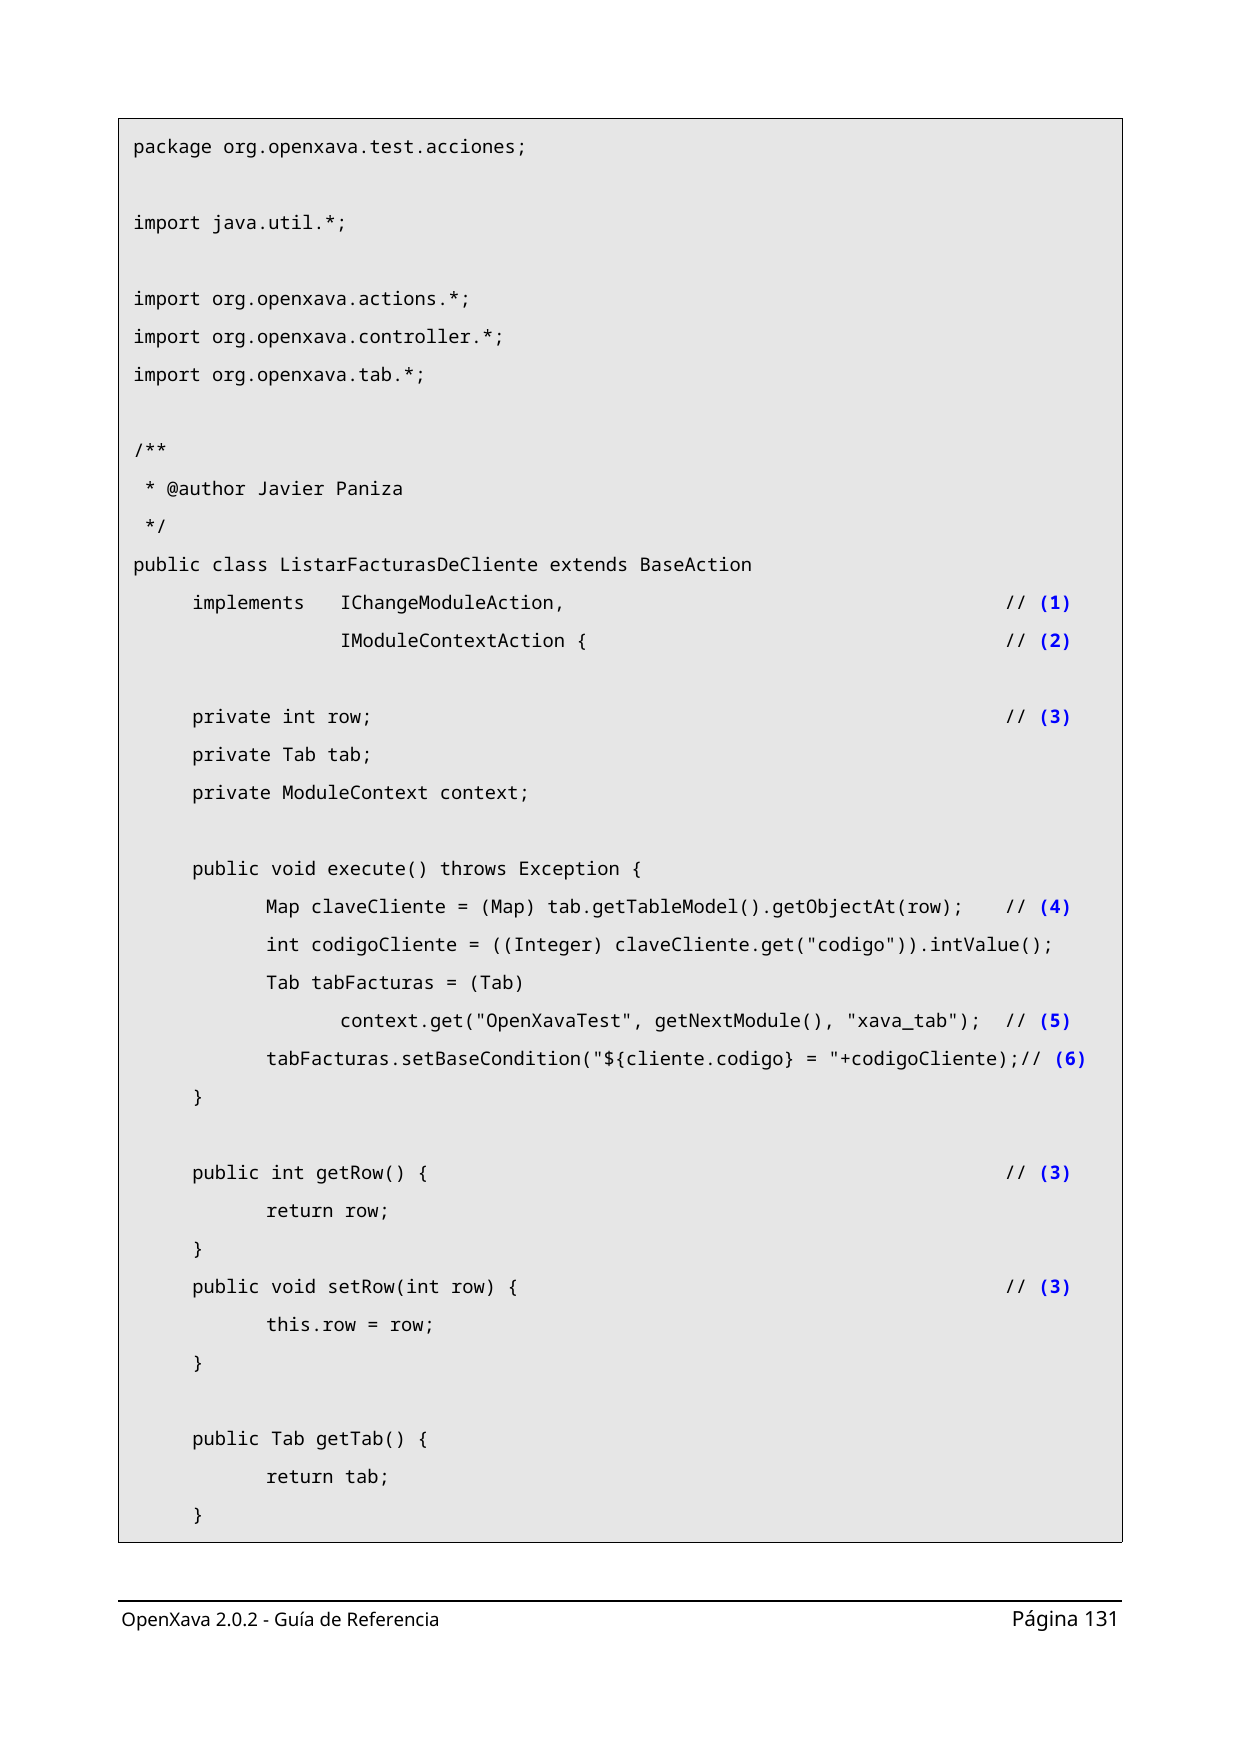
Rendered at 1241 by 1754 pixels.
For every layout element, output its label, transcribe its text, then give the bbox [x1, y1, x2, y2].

text } [119, 1487, 1122, 1542]
text /** [119, 422, 1122, 460]
text */ [119, 498, 1122, 536]
text public void execute() throws Exception { [119, 841, 1122, 878]
text package org.openxava.test.acciones; [119, 119, 1122, 156]
text * @author Javier Paniza [119, 460, 1122, 498]
text } [119, 1335, 1122, 1373]
text } [119, 1221, 1122, 1259]
text import org.openxava.controller.*; [119, 308, 1122, 346]
text public class ListarFacturasDeCliente extends BaseAction [119, 536, 1122, 574]
text return row; [119, 1183, 1122, 1221]
text Tab tabFacturas = (Tab) [119, 954, 1122, 993]
text int codigoCliente = ((Integer) claveCliente.get("codigo")).intValue(); [119, 917, 1122, 954]
text private ModuleContext context; [119, 764, 1122, 802]
text public Tab getTab() { [119, 1411, 1122, 1449]
text return tab; [119, 1449, 1122, 1487]
text public void setRow(int row) { // (3) [119, 1259, 1122, 1297]
text tabFacturas.setBaseCondition("${cliente.codigo} = "+codigoCliente);// (6) [119, 1031, 1122, 1069]
text context.get("OpenXavaTest", getNextModule(), "xava_tab"); // (5) [119, 993, 1122, 1031]
text import org.openxava.tab.*; [119, 346, 1122, 384]
text IModuleContextAction { // (2) [119, 612, 1122, 650]
text Map claveCliente = (Map) tab.getTableModel().getObjectAt(row); // (4) [119, 878, 1122, 917]
text import org.openxava.actions.*; [119, 270, 1122, 308]
text } [119, 1069, 1122, 1107]
text import java.util.*; [119, 194, 1122, 232]
text private Tab tab; [119, 726, 1122, 764]
text private int row; // (3) [119, 688, 1122, 726]
text implements IChangeModuleAction, // (1) [119, 574, 1122, 612]
text this.row = row; [119, 1297, 1122, 1335]
text public int getRow() { // (3) [119, 1145, 1122, 1183]
